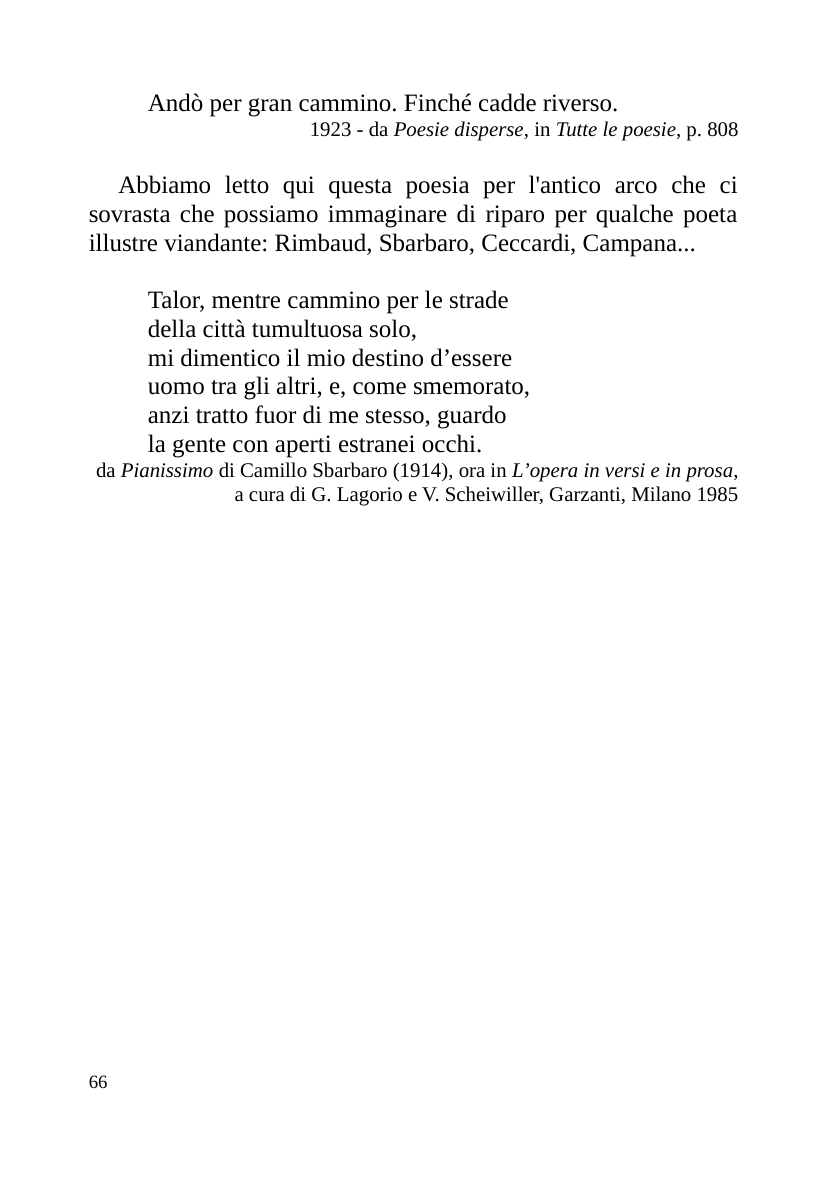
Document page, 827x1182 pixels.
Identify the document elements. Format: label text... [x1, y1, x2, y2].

text mi dimentico il mio destino d’essere [148, 343, 679, 371]
text anzi tratto fuor di me stesso, guardo [148, 400, 679, 429]
text uomo tra gli altri, e, come smemorato, [148, 371, 679, 400]
text Andò per gran cammino. Finché cadde riverso. [148, 88, 679, 117]
text Talor, mentre cammino per le strade [148, 285, 679, 314]
text 1923 - da Poesie disperse, in Tutte le poesie, p. 808 [88, 117, 738, 141]
text la gente con aperti estranei occhi. [148, 429, 679, 458]
text della città tumultuosa solo, [148, 314, 679, 343]
text Abbiamo letto qui questa poesia per l'antico arco che ci sovrasta che possiamo immaginare di riparo per qualche poeta illustre viandante: Rimbaud, Sbarbaro, Ceccardi, Campana... [88, 170, 738, 256]
text da Pianissimo di Camillo Sbarbaro (1914), ora in L’opera in versi e in prosa, a cura di G. Lagorio e V. Scheiwiller, Garzanti, Milano 1985 [88, 458, 738, 506]
